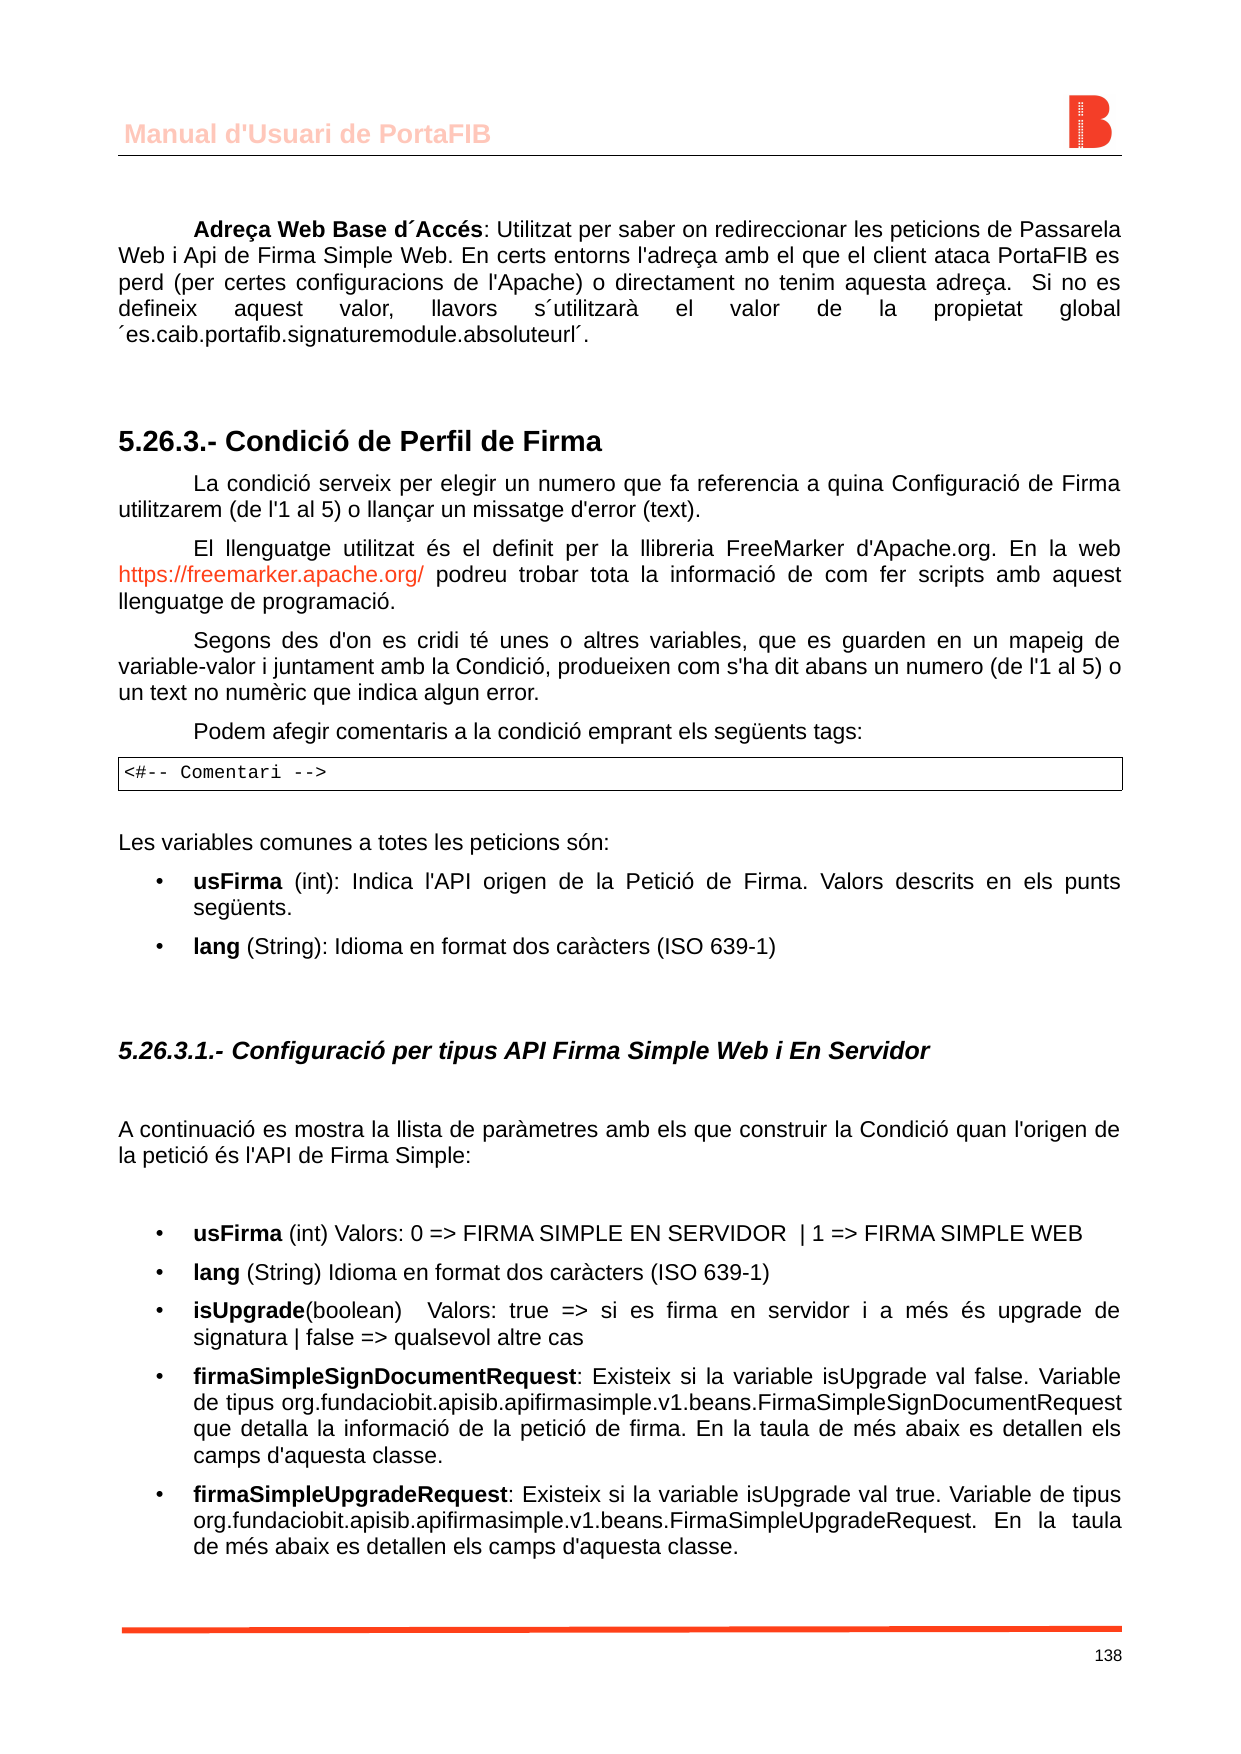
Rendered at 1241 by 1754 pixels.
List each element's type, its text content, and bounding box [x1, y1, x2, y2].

subtitle Condició de Perfil de Firma [118, 424, 1122, 457]
subtitle Configuració per tipus API Firma Simple Web i En Servidor [118, 1036, 1122, 1064]
list lang (String) Idioma en format dos caràcters (ISO 639-1) [156, 1259, 1122, 1285]
text La condició serveix per elegir un numero que fa referencia a quina Configuració de Firma utilitzarem (de l'1 al 5) o llançar un missatge d'error (text). [118, 470, 1122, 523]
list firmaSimpleSignDocumentRequest: Existeix si la variable isUpgrade val false. Variable de tipus org.fundaciobit.apisib.apifirmasimple.v1.beans.FirmaSimpleSignDocumentRequest que detalla la informació de la petició de firma. En la taula de més abaix es detallen els camps d'aquesta classe. [156, 1363, 1122, 1468]
text Adreça Web Base d´Accés: Utilitzat per saber on redireccionar les peticions de Passarela Web i Api de Firma Simple Web. En certs entorns l'adreça amb el que el client ataca PortaFIB es perd (per certes configuracions de l'Apache) o directament no tenim aquesta adreça. Si no es defineix aquest valor, llavors s´utilitzarà el valor de la propietat global ´es.caib.portafib.signaturemodule.absoluteurl´. [118, 216, 1122, 347]
list lang (String): Idioma en format dos caràcters (ISO 639-1) [156, 933, 1122, 959]
text Segons des d'on es cridi té unes o altres variables, que es guarden en un mapeig de variable-valor i juntament amb la Condició, produeixen com s'ha dit abans un numero (de l'1 al 5) o un text no numèric que indica algun error. [118, 627, 1122, 706]
picture [1063, 94, 1117, 150]
list usFirma (int) Valors: 0 => FIRMA SIMPLE EN SERVIDOR | 1 => FIRMA SIMPLE WEB [156, 1220, 1122, 1246]
list firmaSimpleUpgradeRequest: Existeix si la variable isUpgrade val true. Variable de tipus org.fundaciobit.apisib.apifirmasimple.v1.beans.FirmaSimpleUpgradeRequest. En la taula de més abaix es detallen els camps d'aquesta classe. [156, 1481, 1122, 1560]
text El llenguatge utilitzat és el definit per la llibreria FreeMarker d'Apache.org. En la web https://freemarker.apache.org/ podreu trobar tota la informació de com fer scripts amb aquest llenguatge de programació. [118, 535, 1122, 614]
list usFirma (int): Indica l'API origen de la Petició de Firma. Valors descrits en els punts següents. [156, 868, 1122, 920]
table_header <#-- Comentari --> [119, 758, 1122, 790]
text Les variables comunes a totes les peticions són: [118, 829, 1122, 855]
text A continuació es mostra la llista de paràmetres amb els que construir la Condició quan l'origen de la petició és l'API de Firma Simple: [118, 1116, 1122, 1168]
list isUpgrade(boolean) Valors: true => si es firma en servidor i a més és upgrade de signatura | false => qualsevol altre cas [156, 1297, 1122, 1350]
text Podem afegir comentaris a la condició emprant els següents tags: [118, 718, 1122, 744]
